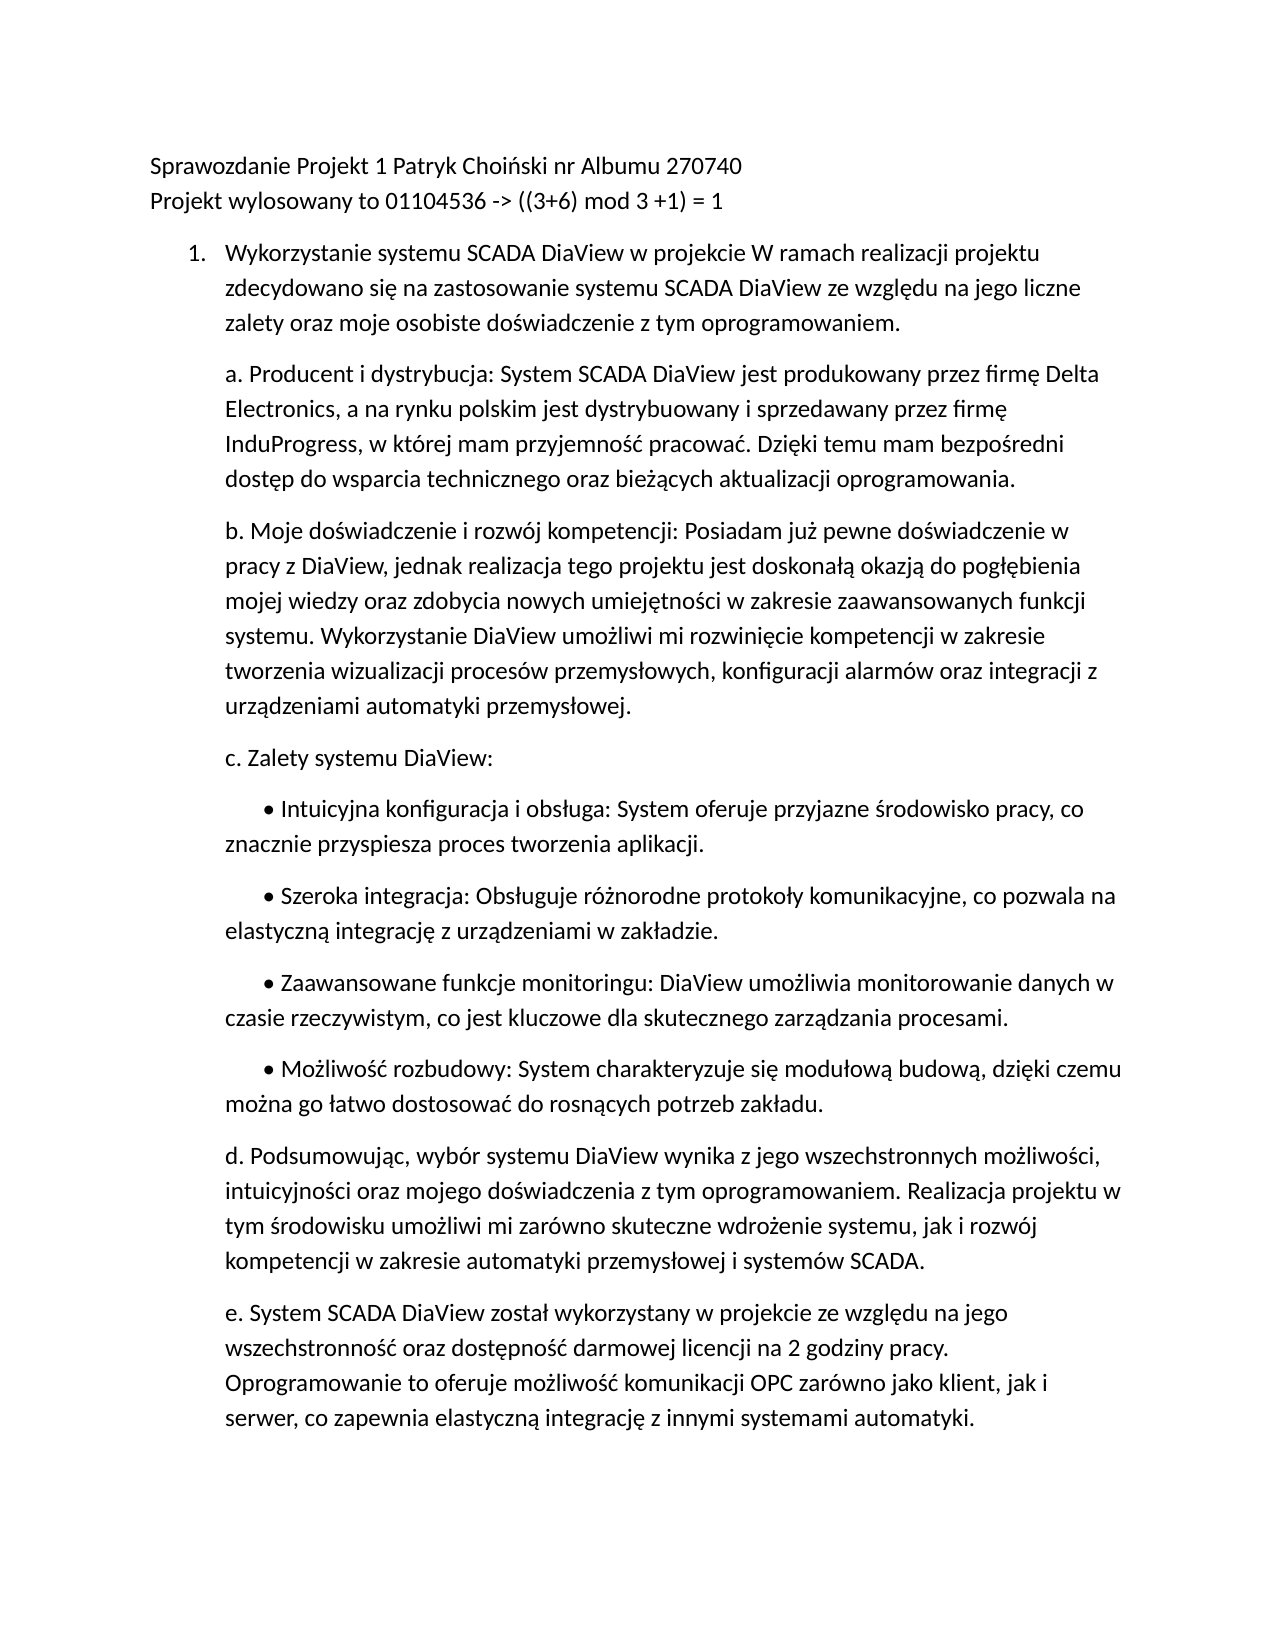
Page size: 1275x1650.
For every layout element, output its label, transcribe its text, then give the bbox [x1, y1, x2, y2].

text Sprawozdanie Projekt 1 Patryk Choiński nr Albumu 270740 Projekt wylosowany to 01104536 -> ((3+6) mod 3 +1) = 1 [150, 150, 1125, 216]
text e. System SCADA DiaView został wykorzystany w projekcie ze względu na jego wszechstronność oraz dostępność darmowej licencji na 2 godziny pracy. Oprogramowanie to oferuje możliwość komunikacji OPC zarówno jako klient, jak i serwer, co zapewnia elastyczną integrację z innymi systemami automatyki. [225, 1297, 1125, 1432]
text b. Moje doświadczenie i rozwój kompetencji: Posiadam już pewne doświadczenie w pracy z DiaView, jednak realizacja tego projektu jest doskonałą okazją do pogłębienia mojej wiedzy oraz zdobycia nowych umiejętności w zakresie zaawansowanych funkcji systemu. Wykorzystanie DiaView umożliwi mi rozwinięcie kompetencji w zakresie tworzenia wizualizacji procesów przemysłowych, konfiguracji alarmów oraz integracji z urządzeniami automatyki przemysłowej. [225, 515, 1125, 721]
text c. Zalety systemu DiaView: [187, 742, 1125, 772]
text • Możliwość rozbudowy: System charakteryzuje się modułową budową, dzięki czemu można go łatwo dostosować do rosnących potrzeb zakładu. [225, 1053, 1125, 1119]
text • Szeroka integracja: Obsługuje różnorodne protokoły komunikacyjne, co pozwala na elastyczną integrację z urządzeniami w zakładzie. [225, 880, 1125, 946]
text d. Podsumowując, wybór systemu DiaView wynika z jego wszechstronnych możliwości, intuicyjności oraz mojego doświadczenia z tym oprogramowaniem. Realizacja projektu w tym środowisku umożliwi mi zarówno skuteczne wdrożenie systemu, jak i rozwój kompetencji w zakresie automatyki przemysłowej i systemów SCADA. [225, 1140, 1125, 1276]
text • Intuicyjna konfiguracja i obsługa: System oferuje przyjazne środowisko pracy, co znacznie przyspiesza proces tworzenia aplikacji. [225, 793, 1125, 859]
list Wykorzystanie systemu SCADA DiaView w projekcie W ramach realizacji projektu zdecydowano się na zastosowanie systemu SCADA DiaView ze względu na jego liczne zalety oraz moje osobiste doświadczenie z tym oprogramowaniem. [187, 237, 1125, 337]
text a. Producent i dystrybucja: System SCADA DiaView jest produkowany przez firmę Delta Electronics, a na rynku polskim jest dystrybuowany i sprzedawany przez firmę InduProgress, w której mam przyjemność pracować. Dzięki temu mam bezpośredni dostęp do wsparcia technicznego oraz bieżących aktualizacji oprogramowania. [225, 358, 1125, 494]
text • Zaawansowane funkcje monitoringu: DiaView umożliwia monitorowanie danych w czasie rzeczywistym, co jest kluczowe dla skutecznego zarządzania procesami. [225, 967, 1125, 1032]
